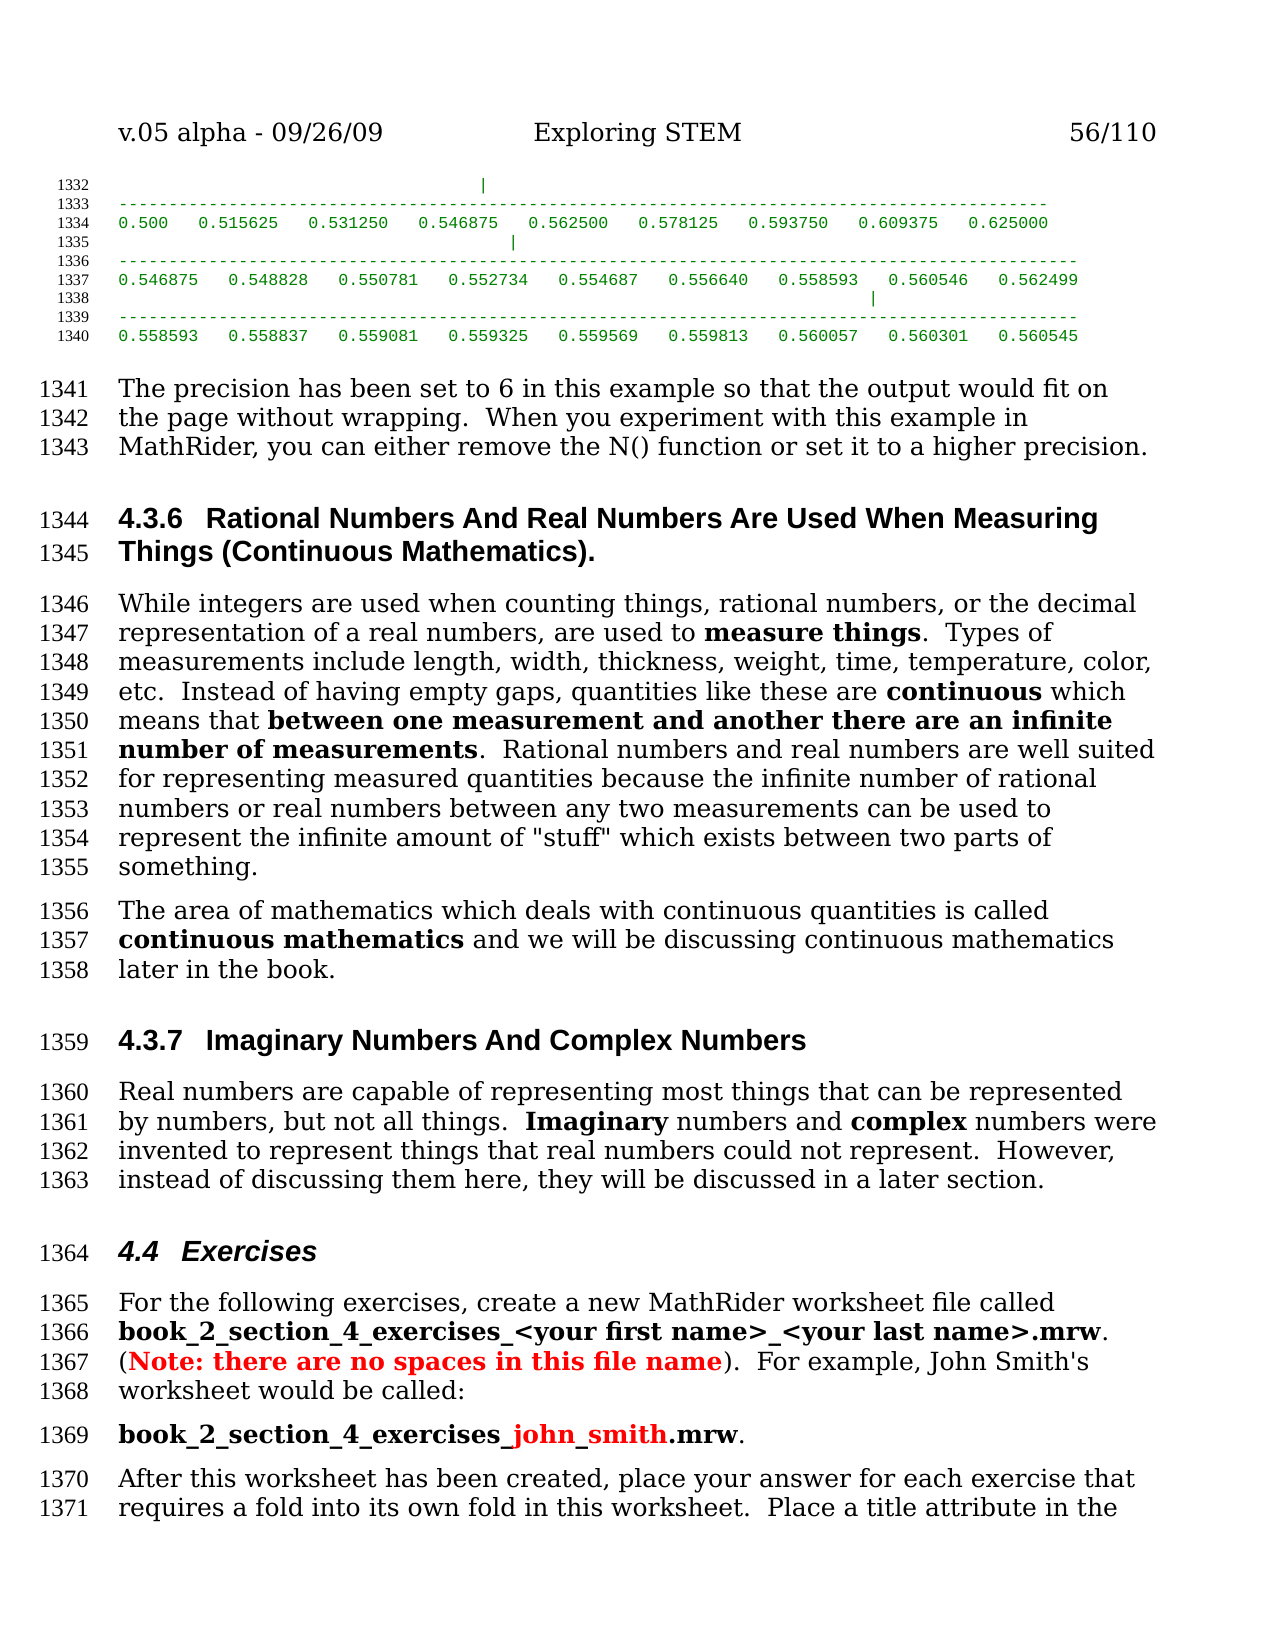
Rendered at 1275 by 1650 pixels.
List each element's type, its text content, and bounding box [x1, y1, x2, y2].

text --------------------------------------------------------------------------------------------- [118, 196, 1157, 214]
subtitle Rational Numbers And Real Numbers Are Used When Measuring Things (Continuous Mathematics). [118, 501, 1157, 568]
text 0.558593 0.558837 0.559081 0.559325 0.559569 0.559813 0.560057 0.560301 0.560545 [118, 328, 1157, 346]
subtitle Imaginary Numbers And Complex Numbers [118, 1023, 1157, 1057]
text | [118, 233, 1157, 252]
text After this worksheet has been created, place your answer for each exercise that requires a fold into its own fold in this worksheet. Place a title attribute in the [118, 1464, 1157, 1523]
text | [118, 177, 1157, 196]
subtitle Exercises [118, 1233, 1157, 1267]
text The area of mathematics which deals with continuous quantities is called continuous mathematics and we will be discussing continuous mathematics later in the book. [118, 896, 1157, 984]
text | [118, 290, 1157, 309]
text For the following exercises, create a new MathRider worksheet file called book_2_section_4_exercises_<your first name>_<your last name>.mrw. (Note: there are no spaces in this file name). For example, John Smith's worksheet would be called: [118, 1288, 1157, 1405]
text ------------------------------------------------------------------------------------------------ [118, 309, 1157, 328]
text Real numbers are capable of representing most things that can be represented by numbers, but not all things. Imaginary numbers and complex numbers were invented to represent things that real numbers could not represent. However, instead of discussing them here, they will be discussed in a later section. [118, 1078, 1157, 1194]
text 0.546875 0.548828 0.550781 0.552734 0.554687 0.556640 0.558593 0.560546 0.562499 [118, 271, 1157, 290]
text 0.500 0.515625 0.531250 0.546875 0.562500 0.578125 0.593750 0.609375 0.625000 [118, 214, 1157, 233]
text ------------------------------------------------------------------------------------------------ [118, 252, 1157, 271]
text While integers are used when counting things, rational numbers, or the decimal representation of a real numbers, are used to measure things. Types of measurements include length, width, thickness, weight, time, temperature, color, etc. Instead of having empty gaps, quantities like these are continuous which means that between one measurement and another there are an infinite number of measurements. Rational numbers and real numbers are well suited for representing measured quantities because the infinite number of rational numbers or real numbers between any two measurements can be used to represent the infinite amount of "stuff" which exists between two parts of something. [118, 589, 1157, 881]
text The precision has been set to 6 in this example so that the output would fit on the page without wrapping. When you experiment with this example in MathRider, you can either remove the N() function or set it to a higher precision. [118, 374, 1157, 462]
text book_2_section_4_exercises_john_smith.mrw. [118, 1420, 1157, 1449]
